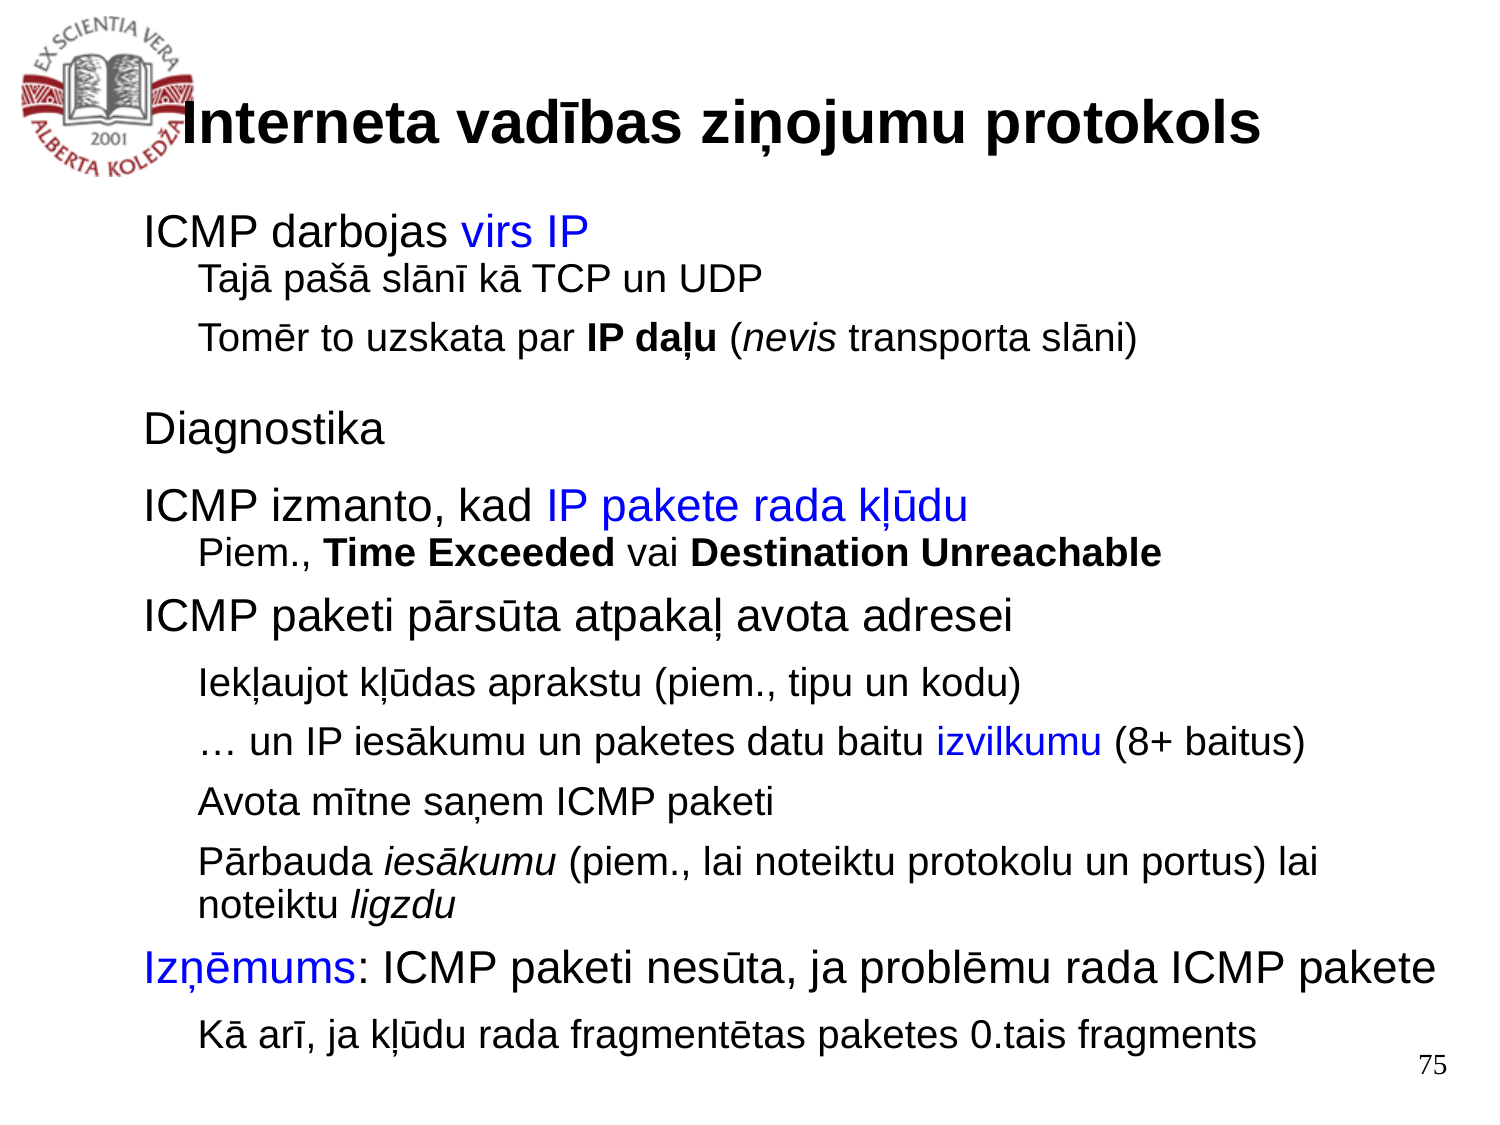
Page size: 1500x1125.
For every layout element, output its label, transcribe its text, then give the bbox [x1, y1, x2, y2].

picture [21, 16, 194, 177]
list ICMP darbojas virs IP Tajā pašā slānī kā TCP un UDP Tomēr to uzskata par IP daļu (nevis transporta slāni) Diagnostika ICMP izmanto, kad IP pakete rada kļūdu Piem., Time Exceeded vai Destination Unreachable ICMP paketi pārsūta atpakaļ avota adresei Iekļaujot kļūdas aprakstu (piem., tipu un kodu) … un IP iesākumu un paketes datu baitu izvilkumu (8+ baitus) Avota mītne saņem ICMP paketi Pārbauda iesākumu (piem., lai noteiktu protokolu un portus) lai noteiktu ligzdu Izņēmums: ICMP paketi nesūta, ja problēmu rada ICMP pakete Kā arī, ja kļūdu rada fragmentētas paketes 0.tais fragments [74, 200, 1463, 1101]
title Interneta vadības ziņojumu protokols [50, 62, 1374, 175]
